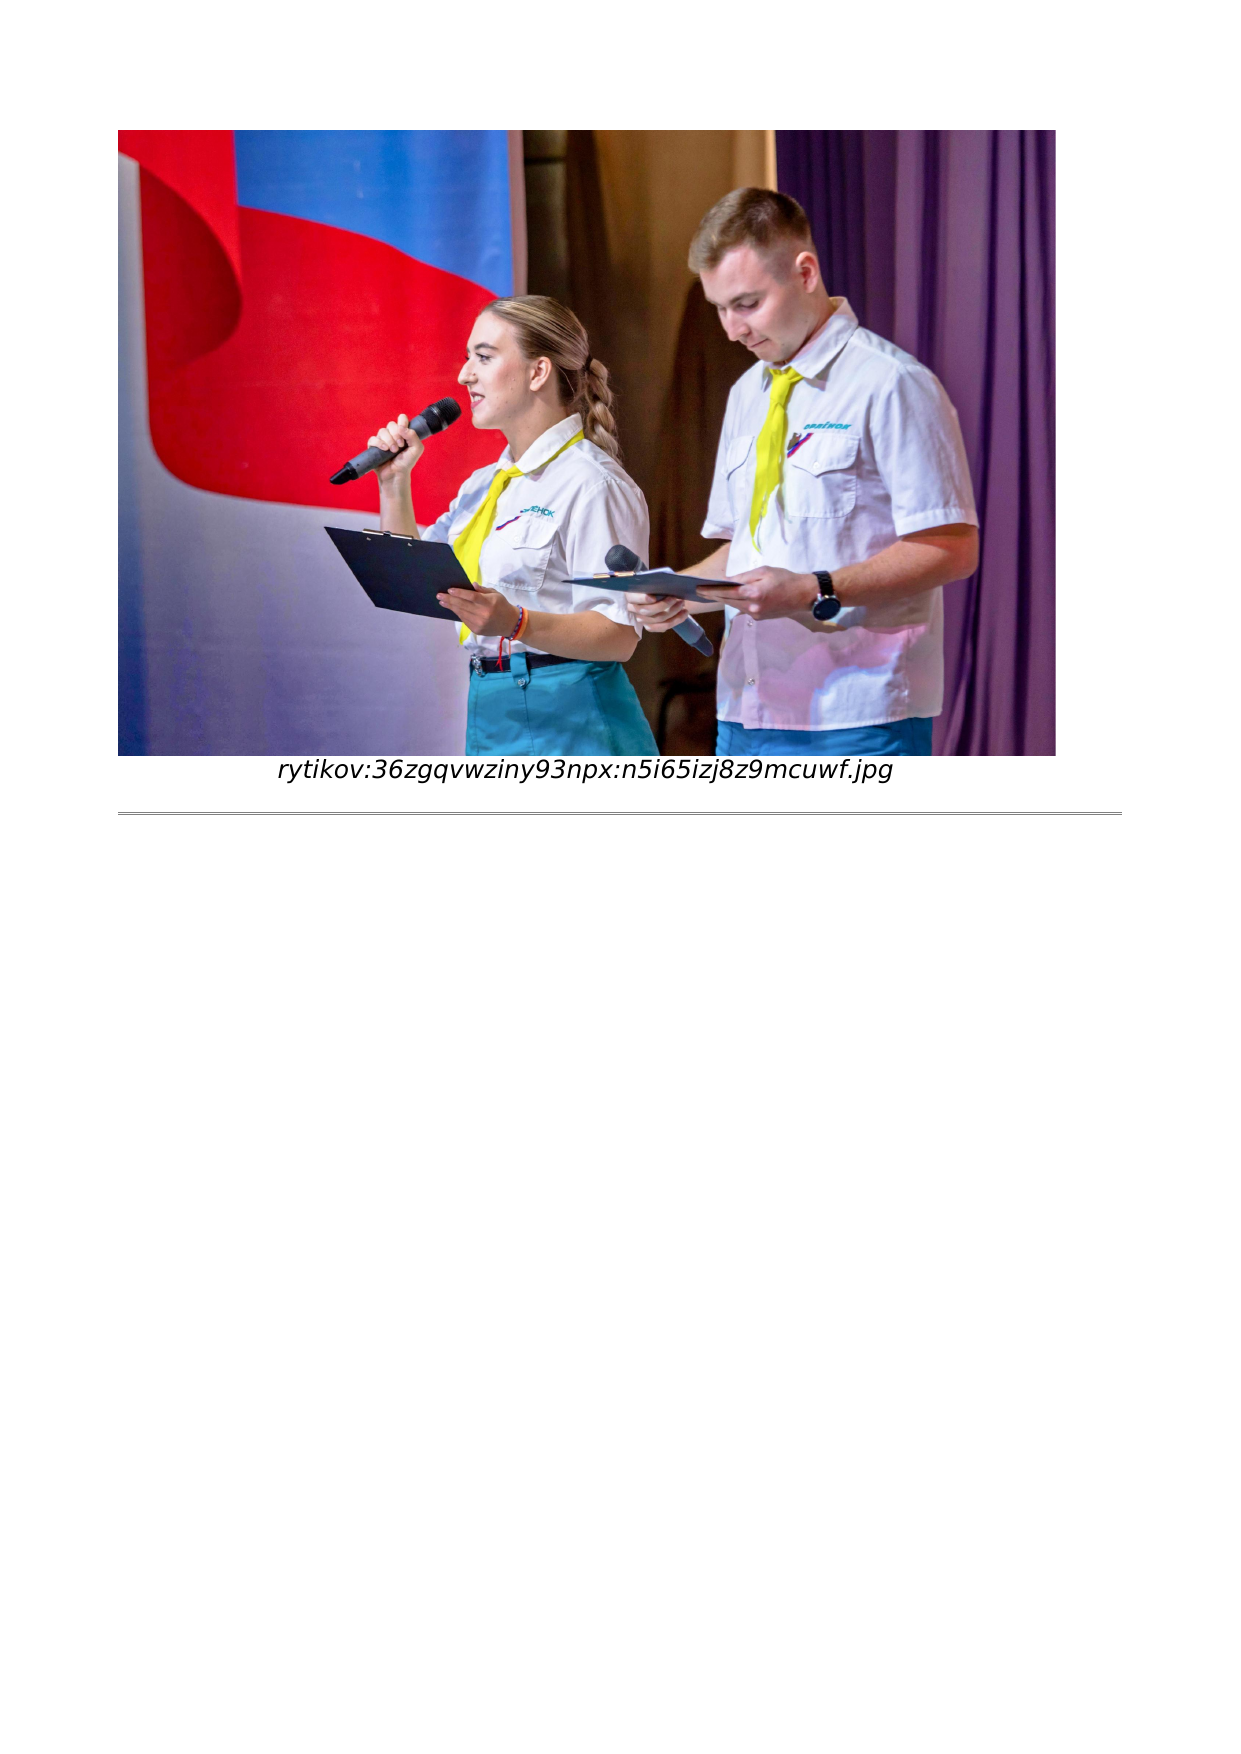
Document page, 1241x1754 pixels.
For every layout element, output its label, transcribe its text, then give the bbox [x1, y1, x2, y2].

picture [118, 130, 1056, 756]
picture [618, 729, 641, 756]
text rytikov:36zgqvwziny93npx:n5i65izj8z9mcuwf.jpg [118, 756, 1056, 785]
